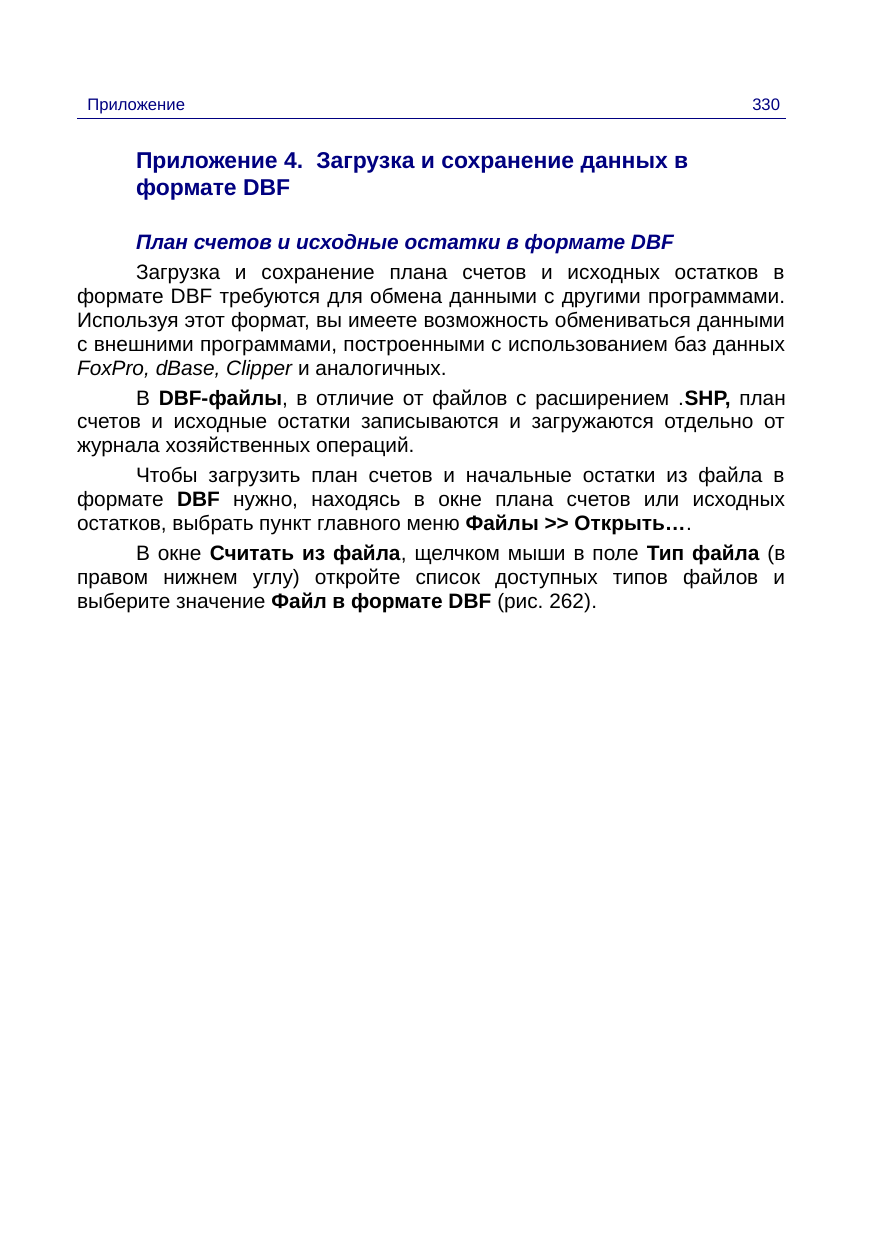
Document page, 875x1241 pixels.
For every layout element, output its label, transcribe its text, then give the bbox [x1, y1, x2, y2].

text В DBF-файлы, в отличие от файлов с расширением .SHP, план счетов и исходные остатки записываются и загружаются отдельно от журнала хозяйственных операций. [77, 385, 786, 457]
subtitle Загрузка и сохранение данных в формате DBF [136, 147, 786, 200]
text В окне Считать из файла, щелчком мыши в поле Тип файла (в правом нижнем углу) откройте список доступных типов файлов и выберите значение Файл в формате DBF (рис. 262). [77, 541, 786, 613]
text Загрузка и сохранение плана счетов и исходных остатков в формате DBF требуются для обмена данными с другими программами. Используя этот формат, вы имеете возможность обмениваться данными с внешними программами, построенными с использованием баз данных FoxPro, dBase, Clipper и аналогичных. [77, 259, 786, 379]
subtitle План счетов и исходные остатки в формате DBF [136, 230, 786, 254]
text Чтобы загрузить план счетов и начальные остатки из файла в формате DBF нужно, находясь в окне плана счетов или исходных остатков, выбрать пункт главного меню Файлы >> Открыть…. [77, 463, 786, 535]
